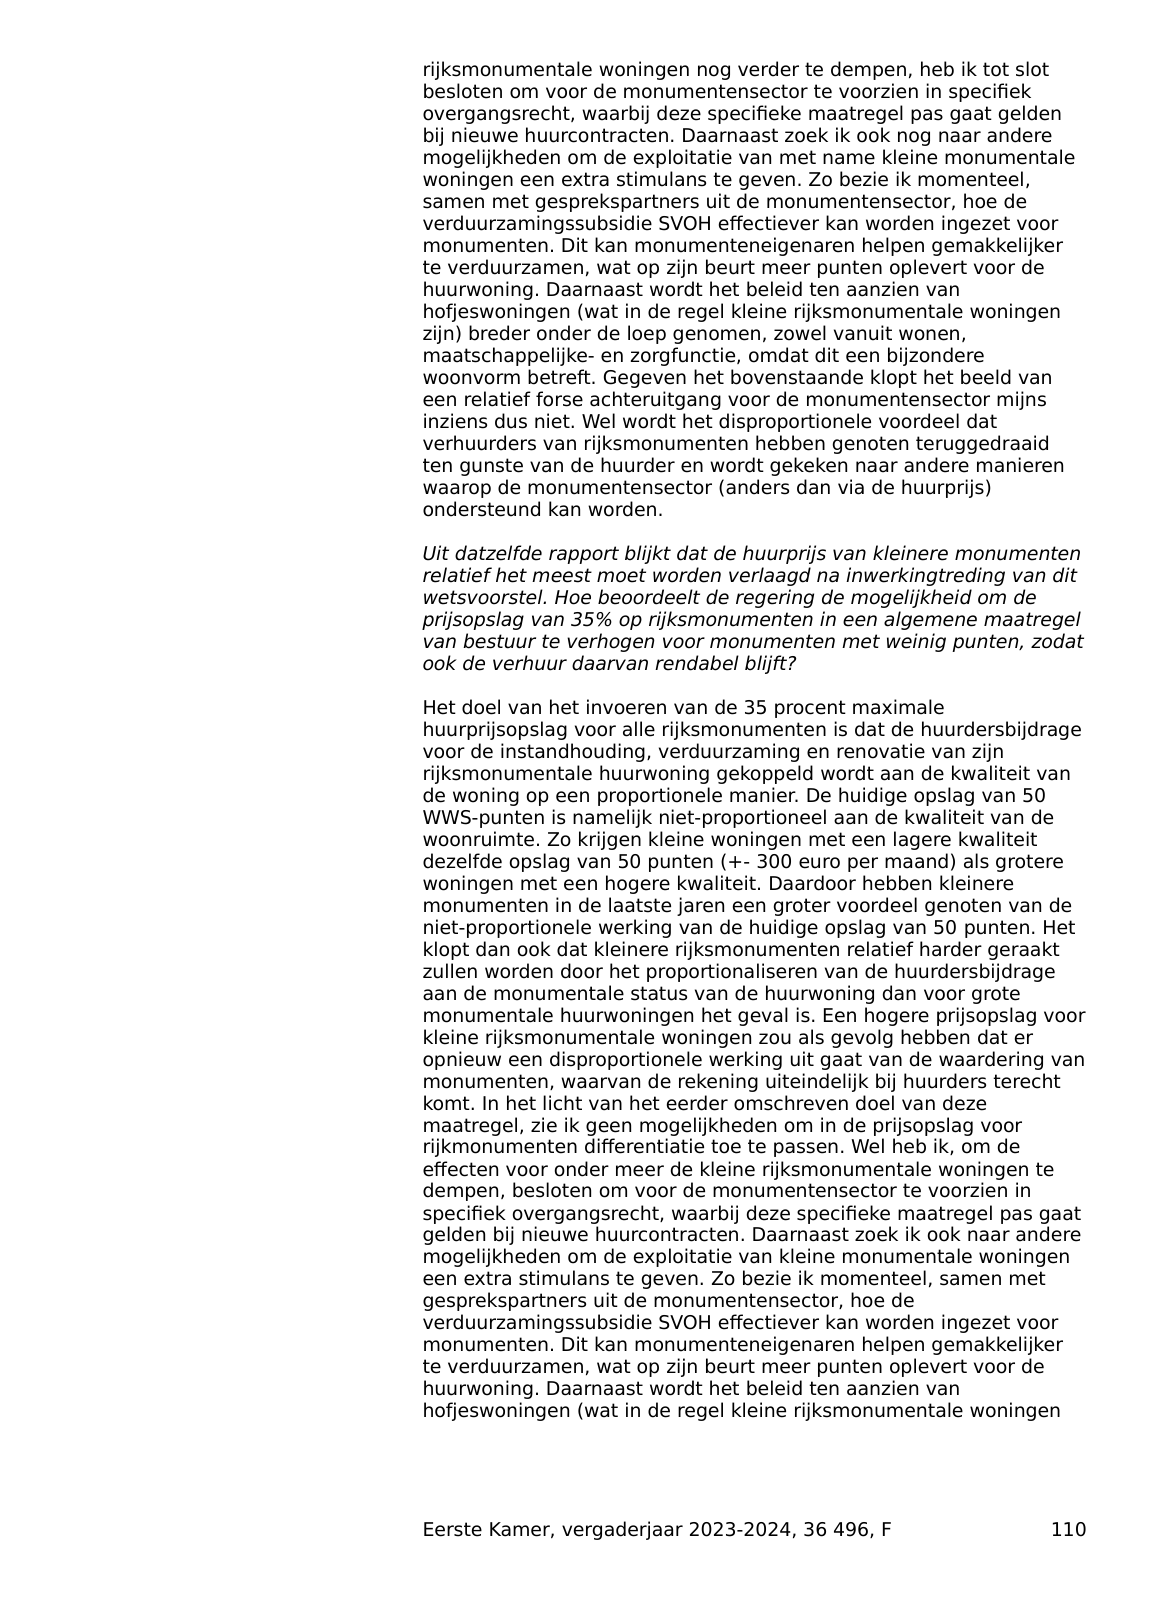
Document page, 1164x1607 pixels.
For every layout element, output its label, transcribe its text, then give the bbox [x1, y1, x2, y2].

text Uit datzelfde rapport blijkt dat de huurprijs van kleinere monumenten relatief het meest moet worden verlaagd na inwerkingtreding van dit wetsvoorstel. Hoe beoordeelt de regering de mogelijkheid om de prijsopslag van 35% op rijksmonumenten in een algemene maatregel van bestuur te verhogen voor monumenten met weinig punten, zodat ook de verhuur daarvan rendabel blijft? [422, 543, 1087, 675]
text Het doel van het invoeren van de 35 procent maximale huurprijsopslag voor alle rijksmonumenten is dat de huurdersbijdrage voor de instandhouding, verduurzaming en renovatie van zijn rijksmonumentale huurwoning gekoppeld wordt aan de kwaliteit van de woning op een proportionele manier. De huidige opslag van 50 WWS-punten is namelijk niet-proportioneel aan de kwaliteit van de woonruimte. Zo krijgen kleine woningen met een lagere kwaliteit dezelfde opslag van 50 punten (+- 300 euro per maand) als grotere woningen met een hogere kwaliteit. Daardoor hebben kleinere monumenten in de laatste jaren een groter voordeel genoten van de niet-proportionele werking van de huidige opslag van 50 punten. Het klopt dan ook dat kleinere rijksmonumenten relatief harder geraakt zullen worden door het proportionaliseren van de huurdersbijdrage aan de monumentale status van de huurwoning dan voor grote monumentale huurwoningen het geval is. Een hogere prijsopslag voor kleine rijksmonumentale woningen zou als gevolg hebben dat er opnieuw een disproportionele werking uit gaat van de waardering van monumenten, waarvan de rekening uiteindelijk bij huurders terecht komt. In het licht van het eerder omschreven doel van deze maatregel, zie ik geen mogelijkheden om in de prijsopslag voor rijkmonumenten differentiatie toe te passen. Wel heb ik, om de effecten voor onder meer de kleine rijksmonumentale woningen te dempen, besloten om voor de monumentensector te voorzien in specifiek overgangsrecht, waarbij deze specifieke maatregel pas gaat gelden bij nieuwe huurcontracten. Daarnaast zoek ik ook naar andere mogelijkheden om de exploitatie van kleine monumentale woningen een extra stimulans te geven. Zo bezie ik momenteel, samen met gesprekspartners uit de monumentensector, hoe de verduurzamingssubsidie SVOH effectiever kan worden ingezet voor monumenten. Dit kan monumenteneigenaren helpen gemakkelijker te verduurzamen, wat op zijn beurt meer punten oplevert voor de huurwoning. Daarnaast wordt het beleid ten aanzien van hofjeswoningen (wat in de regel kleine rijksmonumentale woningen [422, 697, 1087, 1422]
text rijksmonumentale woningen nog verder te dempen, heb ik tot slot besloten om voor de monumentensector te voorzien in specifiek overgangsrecht, waarbij deze specifieke maatregel pas gaat gelden bij nieuwe huurcontracten. Daarnaast zoek ik ook nog naar andere mogelijkheden om de exploitatie van met name kleine monumentale woningen een extra stimulans te geven. Zo bezie ik momenteel, samen met gesprekspartners uit de monumentensector, hoe de verduurzamingssubsidie SVOH effectiever kan worden ingezet voor monumenten. Dit kan monumenteneigenaren helpen gemakkelijker te verduurzamen, wat op zijn beurt meer punten oplevert voor de huurwoning. Daarnaast wordt het beleid ten aanzien van hofjeswoningen (wat in de regel kleine rijksmonumentale woningen zijn) breder onder de loep genomen, zowel vanuit wonen, maatschappelijke- en zorgfunctie, omdat dit een bijzondere woonvorm betreft. Gegeven het bovenstaande klopt het beeld van een relatief forse achteruitgang voor de monumentensector mijns inziens dus niet. Wel wordt het disproportionele voordeel dat verhuurders van rijksmonumenten hebben genoten teruggedraaid ten gunste van de huurder en wordt gekeken naar andere manieren waarop de monumentensector (anders dan via de huurprijs) ondersteund kan worden. [422, 59, 1087, 521]
